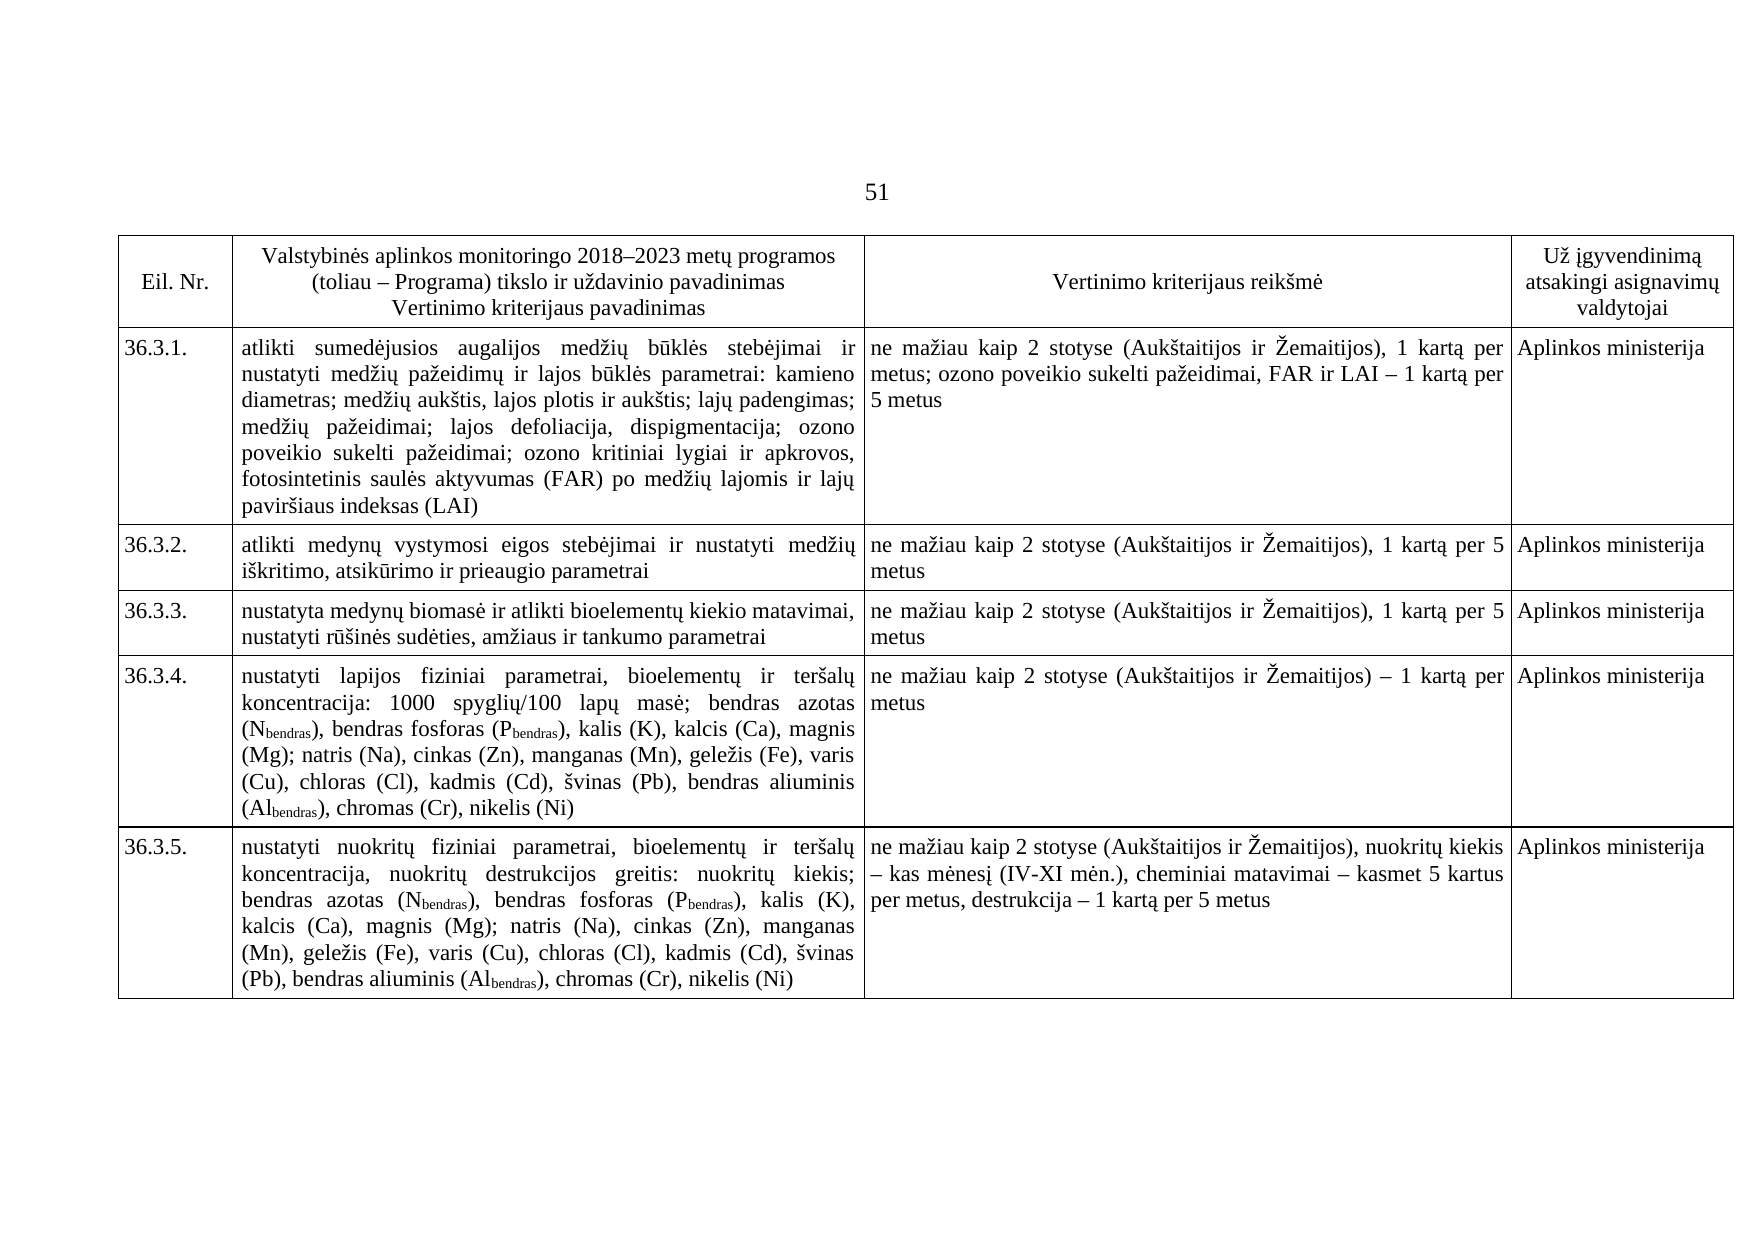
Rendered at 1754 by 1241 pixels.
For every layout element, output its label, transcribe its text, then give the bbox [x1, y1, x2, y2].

table_cell nustatyti nuokritų fiziniai parametrai, bioelementų ir teršalų koncentracija, nuokritų destrukcijos greitis: nuokritų kiekis; bendras azotas (Nbendras), bendras fosforas (Pbendras), kalis (K), kalcis (Ca), magnis (Mg); natris (Na), cinkas (Zn), manganas (Mn), geležis (Fe), varis (Cu), chloras (Cl), kadmis (Cd), švinas (Pb), bendras aliuminis (Albendras), chromas (Cr), nikelis (Ni) [233, 828, 864, 997]
table_cell 36.3.2. [119, 525, 232, 590]
table_cell Aplinkos ministerija [1512, 525, 1733, 590]
table_cell ne mažiau kaip 2 stotyse (Aukštaitijos ir Žemaitijos), 1 kartą per 5 metus [865, 591, 1511, 655]
table_cell ne mažiau kaip 2 stotyse (Aukštaitijos ir Žemaitijos), 1 kartą per 5 metus [865, 525, 1511, 590]
table_cell ne mažiau kaip 2 stotyse (Aukštaitijos ir Žemaitijos), 1 kartą per metus; ozono poveikio sukelti pažeidimai, FAR ir LAI – 1 kartą per 5 metus [865, 328, 1511, 524]
table_header Už įgyvendinimą atsakingi asignavimų valdytojai [1512, 236, 1733, 327]
table_cell 36.3.3. [119, 591, 232, 655]
table_cell atlikti sumedėjusios augalijos medžių būklės stebėjimai ir nustatyti medžių pažeidimų ir lajos būklės parametrai: kamieno diametras; medžių aukštis, lajos plotis ir aukštis; lajų padengimas; medžių pažeidimai; lajos defoliacija, dispigmentacija; ozono poveikio sukelti pažeidimai; ozono kritiniai lygiai ir apkrovos, fotosintetinis saulės aktyvumas (FAR) po medžių lajomis ir lajų paviršiaus indeksas (LAI) [233, 328, 864, 524]
table_cell Aplinkos ministerija [1512, 828, 1733, 997]
table_cell 36.3.5. [119, 828, 232, 997]
table_cell Aplinkos ministerija [1512, 328, 1733, 524]
table_cell nustatyti lapijos fiziniai parametrai, bioelementų ir teršalų koncentracija: 1000 spyglių/100 lapų masė; bendras azotas (Nbendras), bendras fosforas (Pbendras), kalis (K), kalcis (Ca), magnis (Mg); natris (Na), cinkas (Zn), manganas (Mn), geležis (Fe), varis (Cu), chloras (Cl), kadmis (Cd), švinas (Pb), bendras aliuminis (Albendras), chromas (Cr), nikelis (Ni) [233, 656, 864, 826]
table_header Vertinimo kriterijaus reikšmė [865, 236, 1511, 327]
table_cell ne mažiau kaip 2 stotyse (Aukštaitijos ir Žemaitijos), nuokritų kiekis – kas mėnesį (IV-XI mėn.), cheminiai matavimai – kasmet 5 kartus per metus, destrukcija – 1 kartą per 5 metus [865, 828, 1511, 997]
table_header Eil. Nr. [119, 236, 232, 327]
table_cell Aplinkos ministerija [1512, 591, 1733, 655]
table_cell nustatyta medynų biomasė ir atlikti bioelementų kiekio matavimai, nustatyti rūšinės sudėties, amžiaus ir tankumo parametrai [233, 591, 864, 655]
table_header Valstybinės aplinkos monitoringo 2018–2023 metų programos (toliau – programa) tikslo ir uždavinio pavadinimas Vertinimo kriterijaus pavadinimas [233, 236, 864, 327]
table_cell ne mažiau kaip 2 stotyse (Aukštaitijos ir Žemaitijos) – 1 kartą per metus [865, 656, 1511, 826]
table_cell 36.3.1. [119, 328, 232, 524]
table_cell atlikti medynų vystymosi eigos stebėjimai ir nustatyti medžių iškritimo, atsikūrimo ir prieaugio parametrai [233, 525, 864, 590]
table_cell 36.3.4. [119, 656, 232, 826]
table_cell Aplinkos ministerija [1512, 656, 1733, 826]
